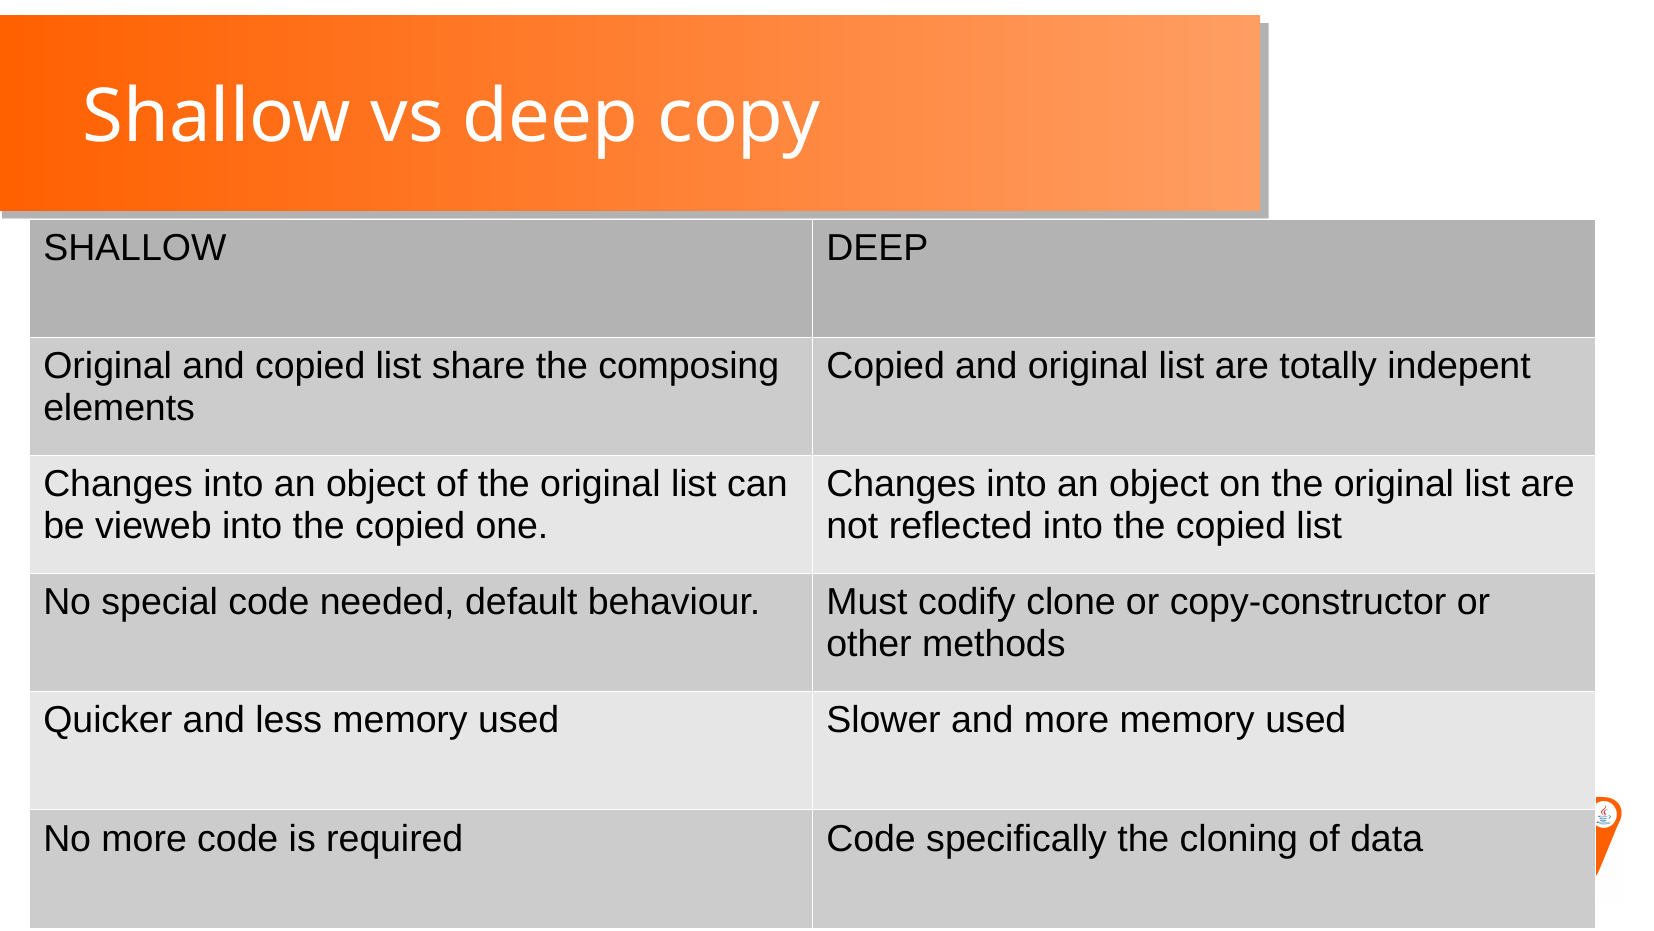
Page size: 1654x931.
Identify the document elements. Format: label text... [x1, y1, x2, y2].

table_cell Code specifically the cloning of data [813, 810, 1595, 928]
picture [1596, 794, 1625, 903]
table_cell Quicker and less memory used [30, 692, 812, 809]
table_cell Changes into an object on the original list are not reflected into the copied list [813, 456, 1595, 573]
table_header DEEP [813, 220, 1595, 337]
table_cell Copied and original list are totally indepent [813, 338, 1595, 455]
table_cell Slower and more memory used [813, 692, 1595, 809]
title Shallow vs deep copy [82, 35, 1235, 189]
table_header SHALLOW [30, 220, 812, 337]
table_cell Original and copied list share the composing elements [30, 338, 812, 455]
table_cell No more code is required [30, 810, 812, 928]
table_cell Must codify clone or copy-constructor or other methods [813, 574, 1595, 691]
table_cell Changes into an object of the original list can be vieweb into the copied one. [30, 456, 812, 573]
table_cell No special code needed, default behaviour. [30, 574, 812, 691]
